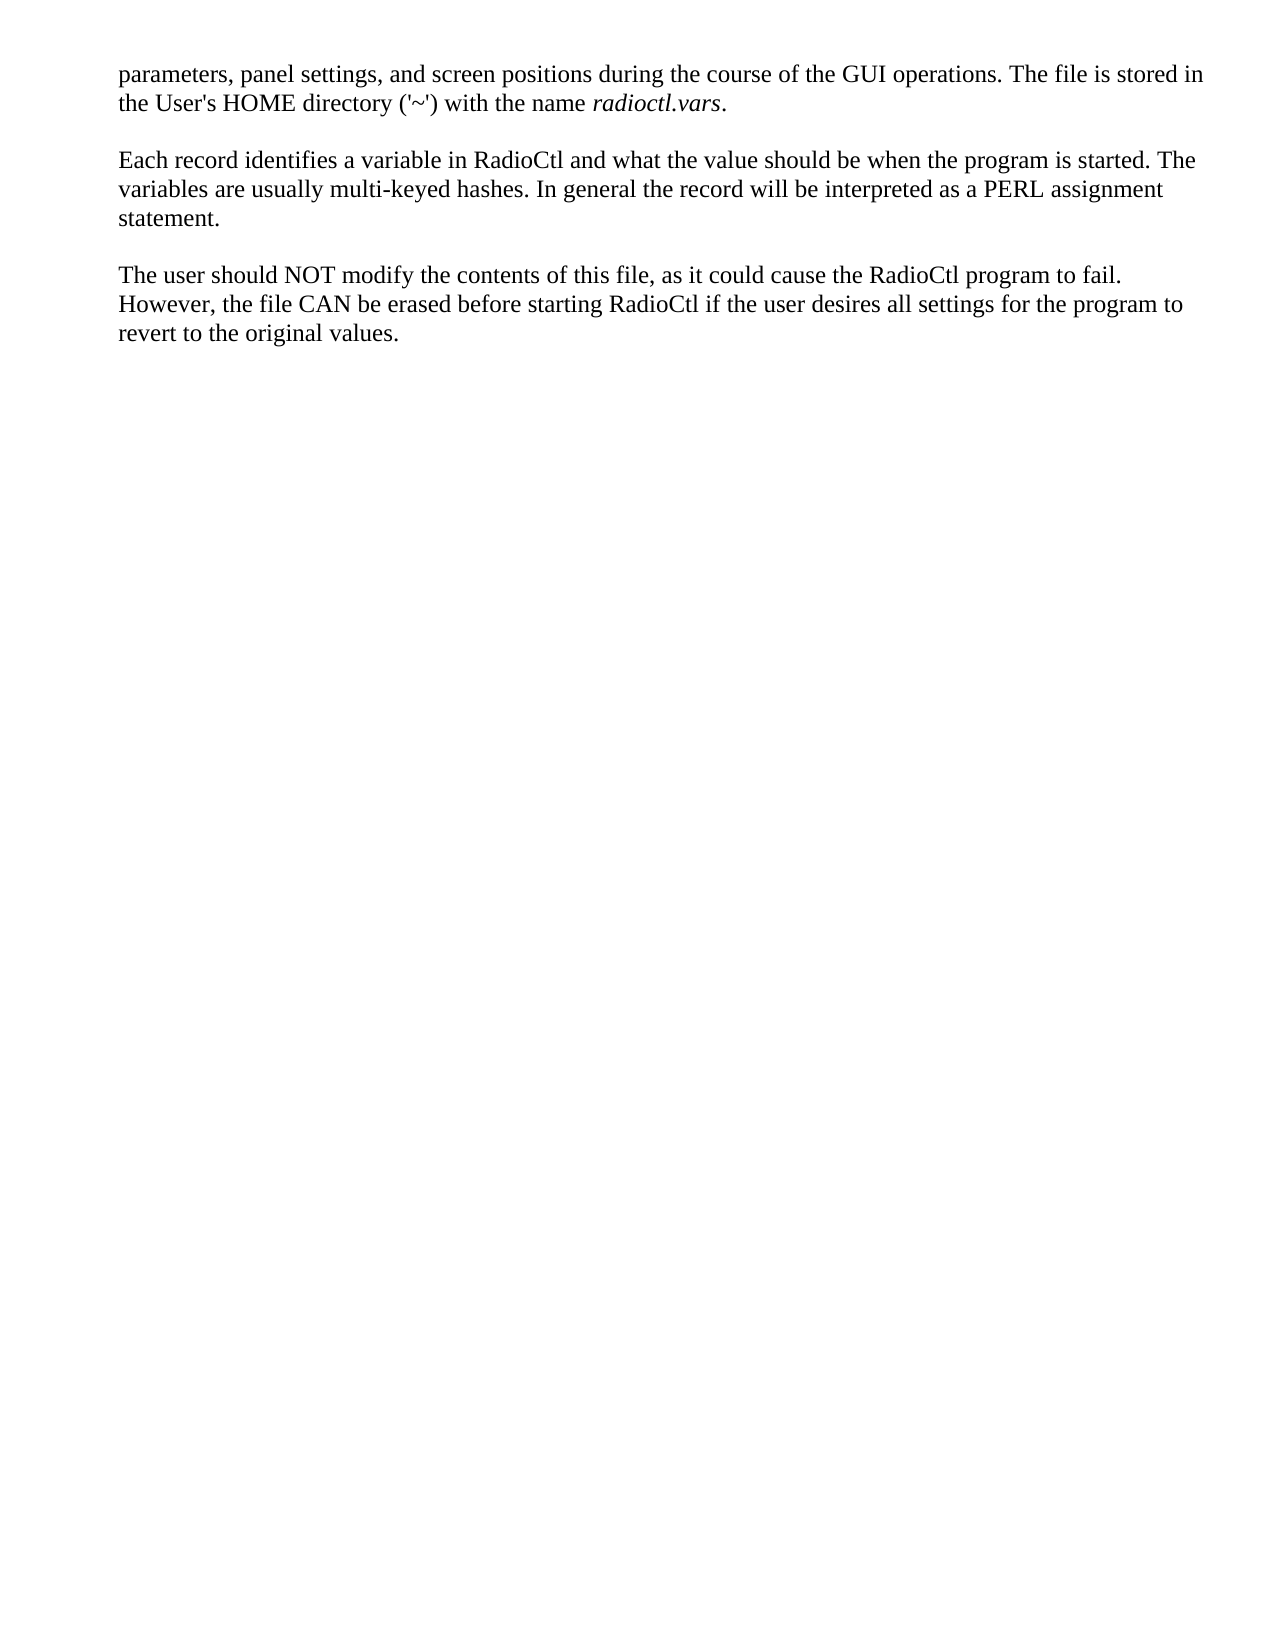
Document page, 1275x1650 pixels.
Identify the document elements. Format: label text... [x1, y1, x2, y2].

text parameters, panel settings, and screen positions during the course of the GUI operations. The file is stored in the User's HOME directory ('~') with the name radioctl.vars. [118, 59, 1216, 117]
text Each record identifies a variable in RadioCtl and what the value should be when the program is started. The variables are usually multi-keyed hashes. In general the record will be interpreted as a PERL assignment statement. [118, 145, 1216, 232]
text The user should NOT modify the contents of this file, as it could cause the RadioCtl program to fail. However, the file CAN be erased before starting RadioCtl if the user desires all settings for the program to revert to the original values. [118, 260, 1216, 347]
